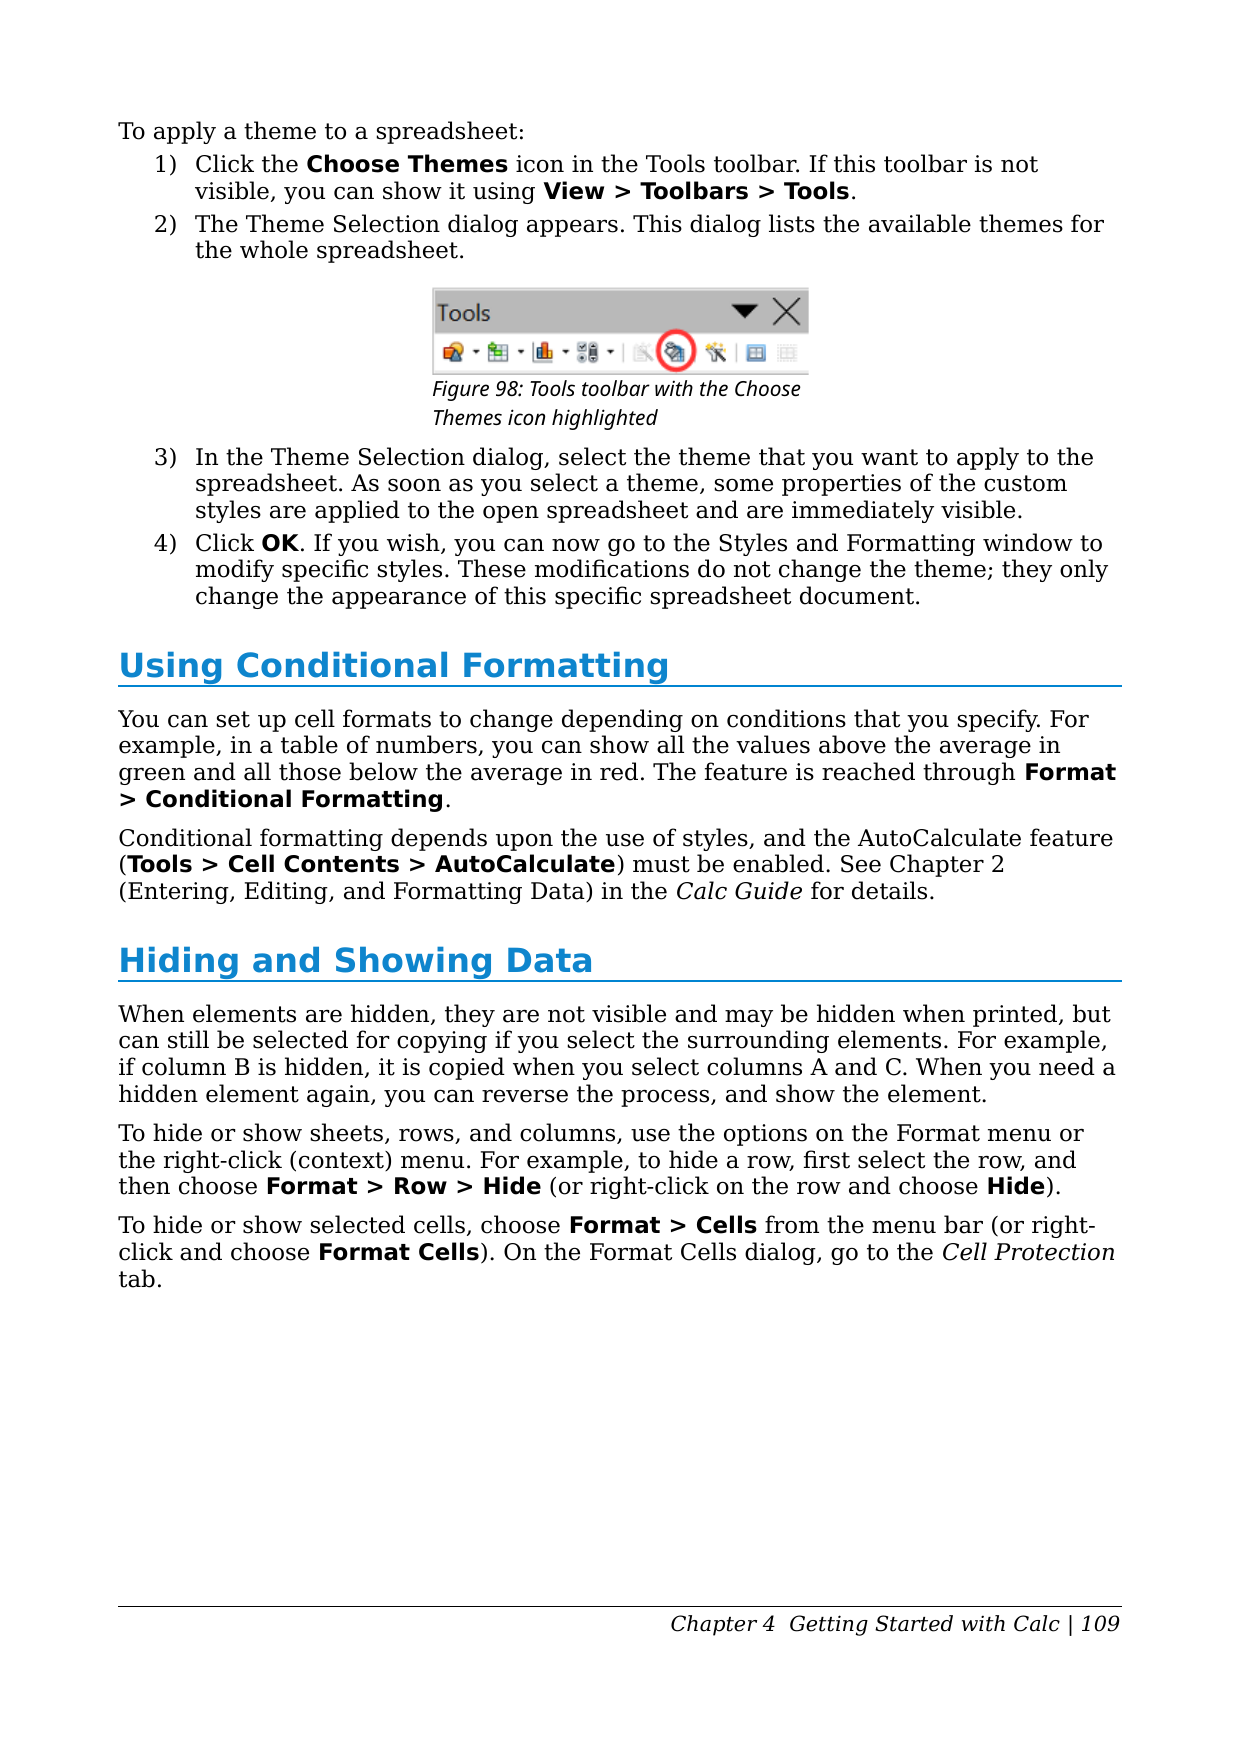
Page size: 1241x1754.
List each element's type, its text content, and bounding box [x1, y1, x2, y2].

subtitle Using Conditional Formatting [118, 646, 1122, 685]
list Click OK. If you wish, you can now go to the Styles and Formatting window to modify specific styles. These modifications do not change the theme; they only change the appearance of this specific spreadsheet document. [177, 530, 1122, 610]
text When elements are hidden, they are not visible and may be hidden when printed, but can still be selected for copying if you select the surrounding elements. For example, if column B is hidden, it is copied when you select columns A and C. When you need a hidden element again, you can reverse the process, and show the element. [118, 1001, 1122, 1108]
list In the Theme Selection dialog, select the theme that you want to apply to the spreadsheet. As soon as you select a theme, some properties of the custom styles are applied to the open spreadsheet and are immediately visible. [177, 444, 1122, 524]
list Click the Choose Themes icon in the Tools toolbar. If this toolbar is not visible, you can show it using View > Toolbars > Tools. [177, 151, 1122, 204]
text Figure 98: Tools toolbar with the Choose Themes icon highlighted [432, 375, 808, 431]
text You can set up cell formats to change depending on conditions that you specify. For example, in a table of numbers, you can show all the values above the average in green and all those below the average in red. The feature is reached through Format > Conditional Formatting. [118, 706, 1122, 812]
list To apply a theme to a spreadsheet: [118, 118, 1122, 145]
subtitle Hiding and Showing Data [118, 941, 1122, 980]
text To hide or show sheets, rows, and columns, use the options on the Format menu or the right-click (context) menu. For example, to hide a row, first select the row, and then choose Format > Row > Hide (or right-click on the row and choose Hide). [118, 1120, 1122, 1200]
picture [431, 282, 809, 375]
text To hide or show selected cells, choose Format > Cells from the menu bar (or right-click and choose Format Cells). On the Format Cells dialog, go to the Cell Protection tab. [118, 1213, 1122, 1293]
text Conditional formatting depends upon the use of styles, and the AutoCalculate feature (Tools > Cell Contents > AutoCalculate) must be enabled. See Chapter 2 (Entering, Editing, and Formatting Data) in the Calc Guide for details. [118, 825, 1122, 905]
list The Theme Selection dialog appears. This dialog lists the available themes for the whole spreadsheet. [177, 211, 1122, 264]
